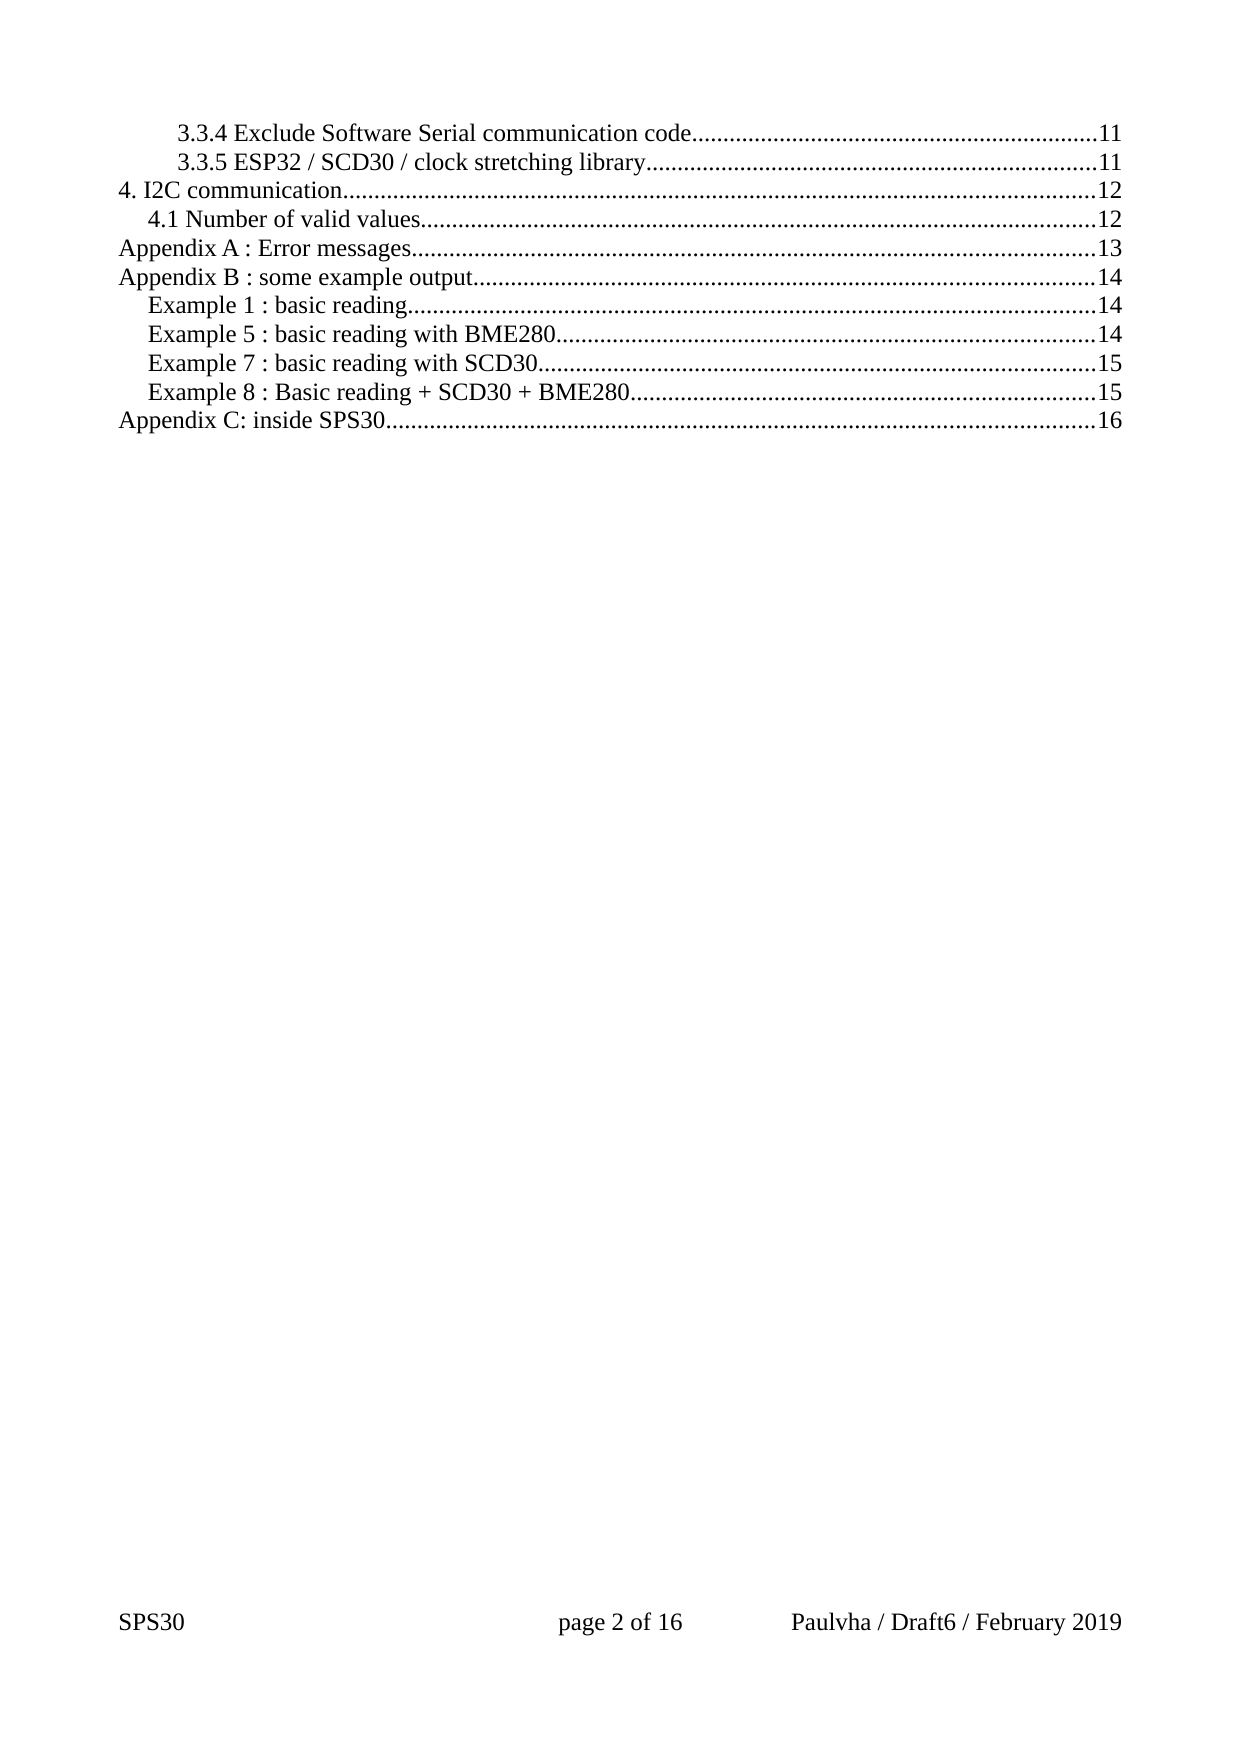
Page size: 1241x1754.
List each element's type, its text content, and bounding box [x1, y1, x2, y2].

text Appendix B : some example output 14 [118, 262, 1122, 291]
text Appendix A : Error messages 13 [118, 233, 1122, 262]
text 4. I2C communication 12 [118, 176, 1122, 204]
text Example 5 : basic reading with BME280 14 [148, 319, 1122, 348]
text 3.3.5 ESP32 / SCD30 / clock stretching library 11 [177, 147, 1122, 176]
text 4.1 Number of valid values 12 [148, 204, 1122, 233]
text Example 7 : basic reading with SCD30 15 [148, 348, 1122, 377]
text 3.3.4 Exclude Software Serial communication code 11 [177, 118, 1122, 147]
text Example 8 : Basic reading + SCD30 + BME280 15 [148, 377, 1122, 406]
text Appendix C: inside SPS30 16 [118, 406, 1122, 434]
text Example 1 : basic reading 14 [148, 291, 1122, 319]
